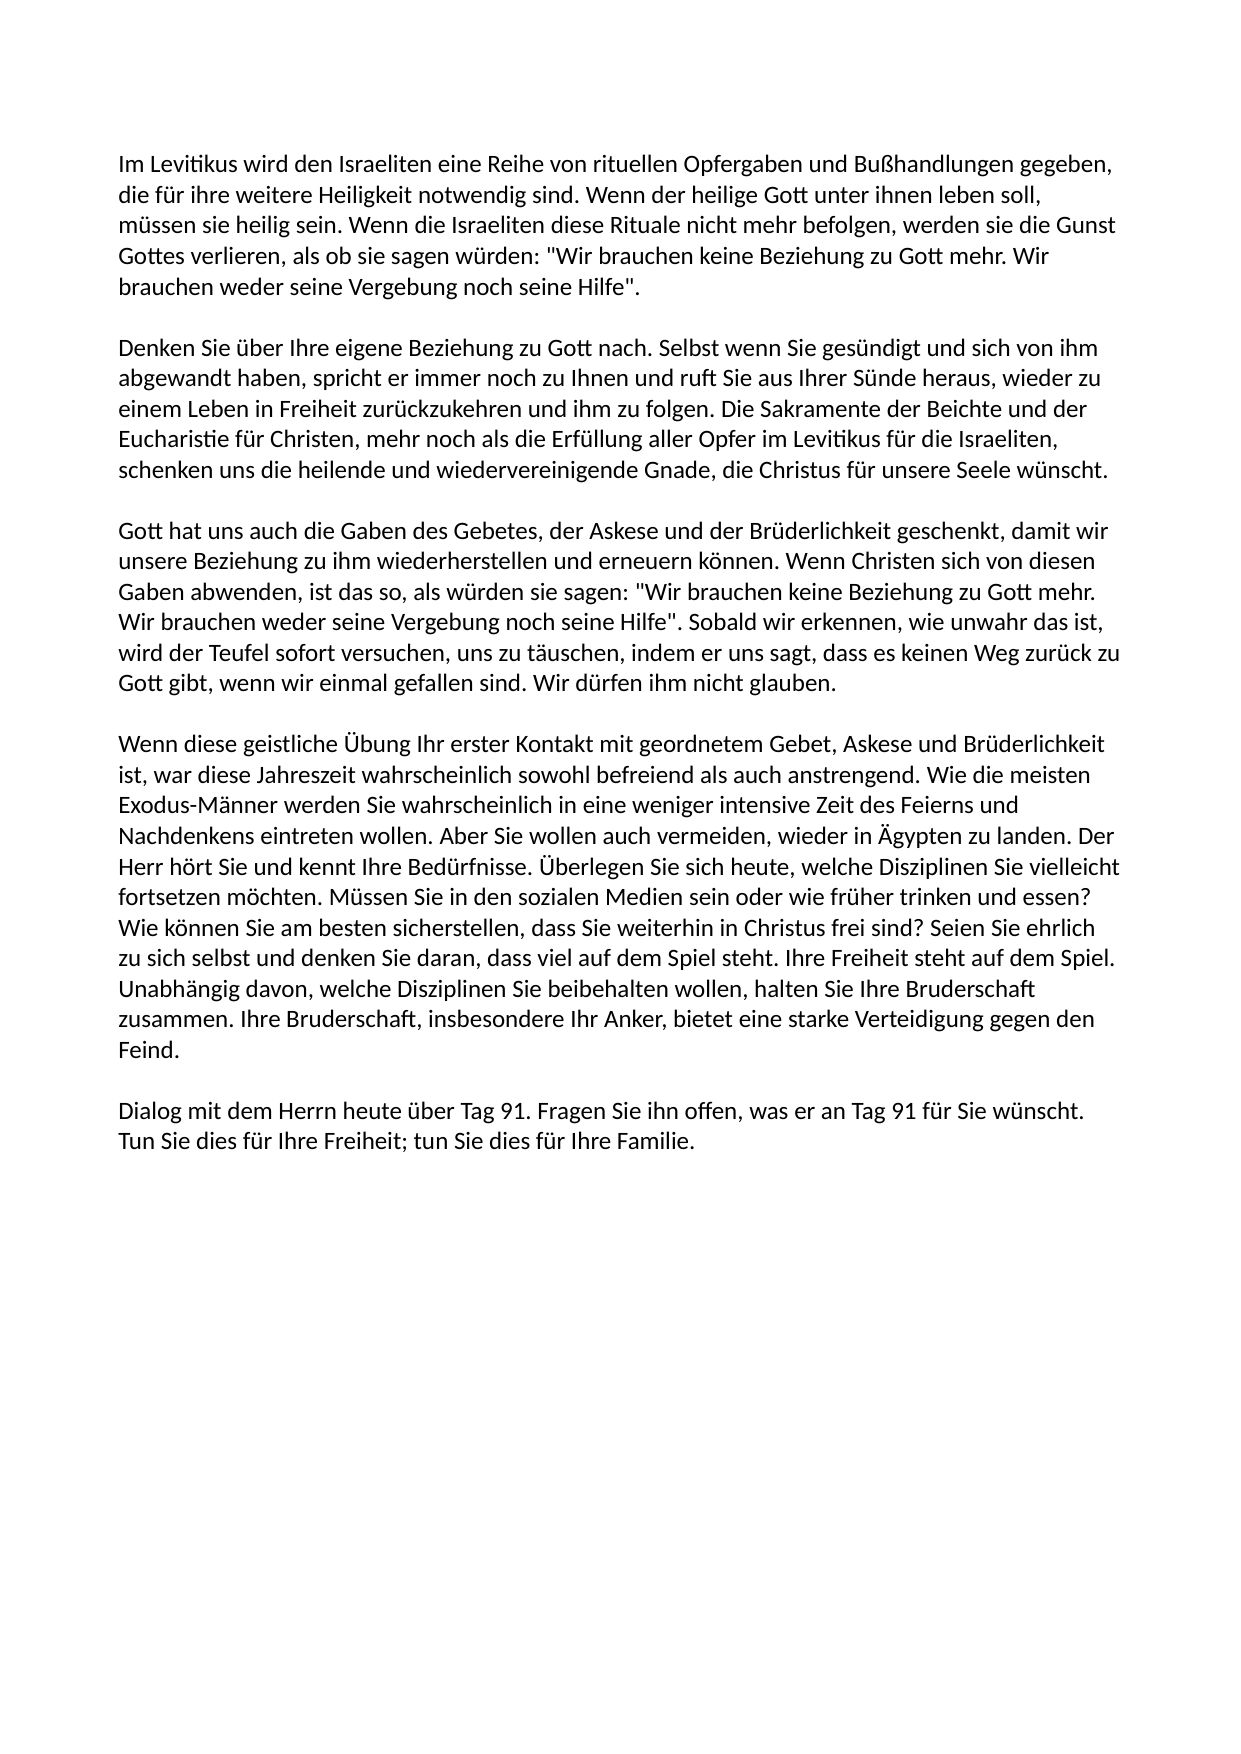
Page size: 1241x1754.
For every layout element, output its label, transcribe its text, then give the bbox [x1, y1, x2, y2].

text Im Levitikus wird den Israeliten eine Reihe von rituellen Opfergaben und Bußhandlungen gegeben, die für ihre weitere Heiligkeit notwendig sind. Wenn der heilige Gott unter ihnen leben soll, müssen sie heilig sein. Wenn die Israeliten diese Rituale nicht mehr befolgen, werden sie die Gunst Gottes verlieren, als ob sie sagen würden: "Wir brauchen keine Beziehung zu Gott mehr. Wir brauchen weder seine Vergebung noch seine Hilfe". Denken Sie über Ihre eigene Beziehung zu Gott nach. Selbst wenn Sie gesündigt und sich von ihm abgewandt haben, spricht er immer noch zu Ihnen und ruft Sie aus Ihrer Sünde heraus, wieder zu einem Leben in Freiheit zurückzukehren und ihm zu folgen. Die Sakramente der Beichte und der Eucharistie für Christen, mehr noch als die Erfüllung aller Opfer im Levitikus für die Israeliten, schenken uns die heilende und wiedervereinigende Gnade, die Christus für unsere Seele wünscht. Gott hat uns auch die Gaben des Gebetes, der Askese und der Brüderlichkeit geschenkt, damit wir unsere Beziehung zu ihm wiederherstellen und erneuern können. Wenn Christen sich von diesen Gaben abwenden, ist das so, als würden sie sagen: "Wir brauchen keine Beziehung zu Gott mehr. Wir brauchen weder seine Vergebung noch seine Hilfe". Sobald wir erkennen, wie unwahr das ist, wird der Teufel sofort versuchen, uns zu täuschen, indem er uns sagt, dass es keinen Weg zurück zu Gott gibt, wenn wir einmal gefallen sind. Wir dürfen ihm nicht glauben. Wenn diese geistliche Übung Ihr erster Kontakt mit geordnetem Gebet, Askese und Brüderlichkeit ist, war diese Jahreszeit wahrscheinlich sowohl befreiend als auch anstrengend. Wie die meisten Exodus-Männer werden Sie wahrscheinlich in eine weniger intensive Zeit des Feierns und Nachdenkens eintreten wollen. Aber Sie wollen auch vermeiden, wieder in Ägypten zu landen. Der Herr hört Sie und kennt Ihre Bedürfnisse. Überlegen Sie sich heute, welche Disziplinen Sie vielleicht fortsetzen möchten. Müssen Sie in den sozialen Medien sein oder wie früher trinken und essen? Wie können Sie am besten sicherstellen, dass Sie weiterhin in Christus frei sind? Seien Sie ehrlich zu sich selbst und denken Sie daran, dass viel auf dem Spiel steht. Ihre Freiheit steht auf dem Spiel. Unabhängig davon, welche Disziplinen Sie beibehalten wollen, halten Sie Ihre Bruderschaft zusammen. Ihre Bruderschaft, insbesondere Ihr Anker, bietet eine starke Verteidigung gegen den Feind. Dialog mit dem Herrn heute über Tag 91. Fragen Sie ihn offen, was er an Tag 91 für Sie wünscht. Tun Sie dies für Ihre Freiheit; tun Sie dies für Ihre Familie. [118, 118, 1122, 1156]
